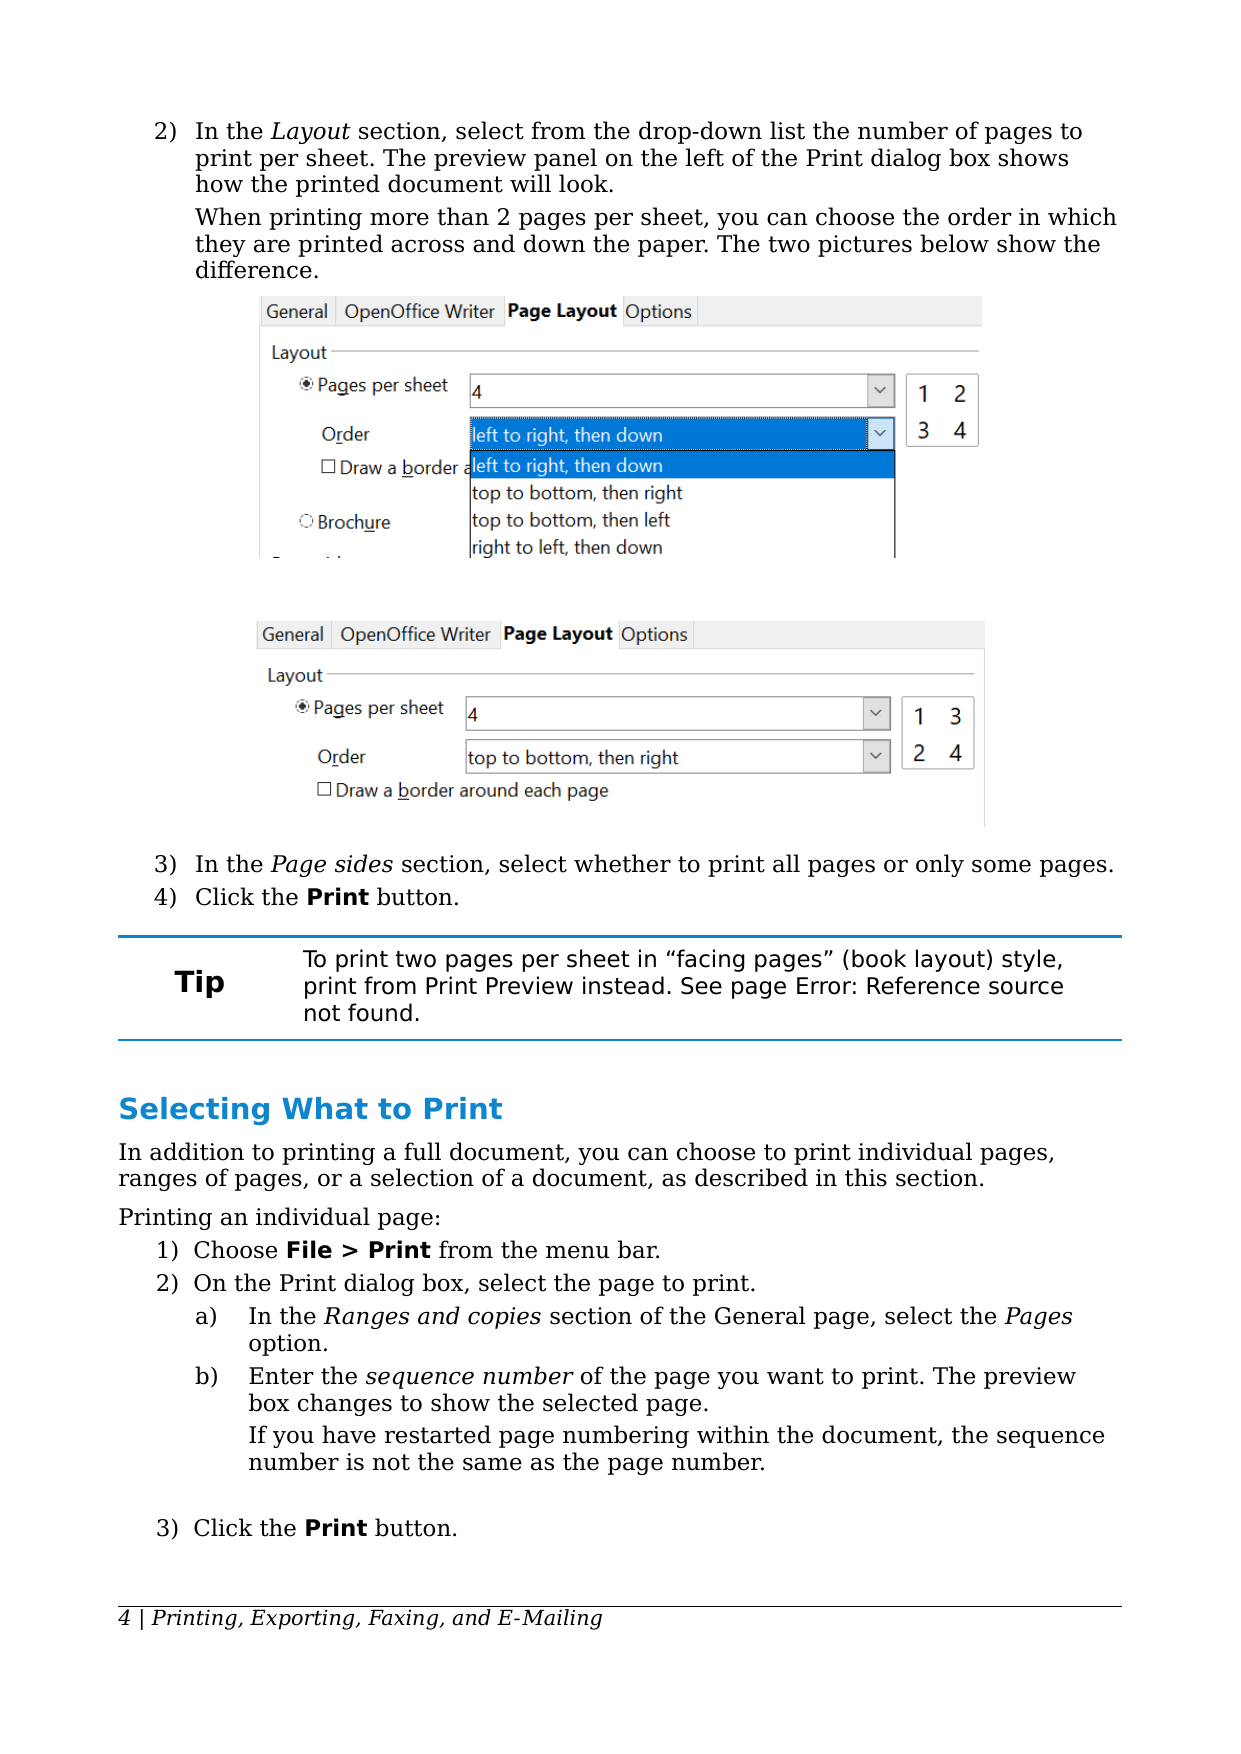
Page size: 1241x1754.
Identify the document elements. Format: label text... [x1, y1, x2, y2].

list When printing more than 2 pages per sheet, you can choose the order in which they are printed across and down the paper. The two pictures below show the difference. [195, 204, 1122, 284]
list In the Layout section, select from the drop-down list the number of pages to print per sheet. The preview panel on the left of the Print dialog box shows how the printed document will look. [177, 118, 1122, 198]
list Choose File > Print from the menu bar. [156, 1238, 1122, 1264]
picture [259, 296, 982, 558]
text In addition to printing a full document, you can choose to print individual pages, ranges of pages, or a selection of a document, as described in this section. [118, 1139, 1122, 1192]
table_header Tip [118, 938, 281, 1039]
list If you have restarted page numbering within the document, the sequence number is not the same as the page number. [195, 1423, 1122, 1476]
subtitle Selecting What to Print [118, 1092, 1122, 1126]
table_header To print two pages per sheet in “facing pages” (book layout) style, print from Print Preview instead. See page Error: Reference source not found. [281, 938, 1122, 1039]
picture [256, 621, 985, 827]
list Enter the sequence number of the page you want to print. The preview box changes to show the selected page. [195, 1363, 1122, 1416]
list Click the Print button. [156, 1515, 1122, 1542]
list On the Print dialog box, select the page to print. [156, 1271, 1122, 1297]
list In the Page sides section, select whether to print all pages or only some pages. [177, 851, 1122, 878]
list Printing an individual page: [118, 1204, 1122, 1231]
list In the Ranges and copies section of the General page, select the Pages option. [195, 1303, 1122, 1357]
list Click the Print button. [177, 884, 1122, 911]
